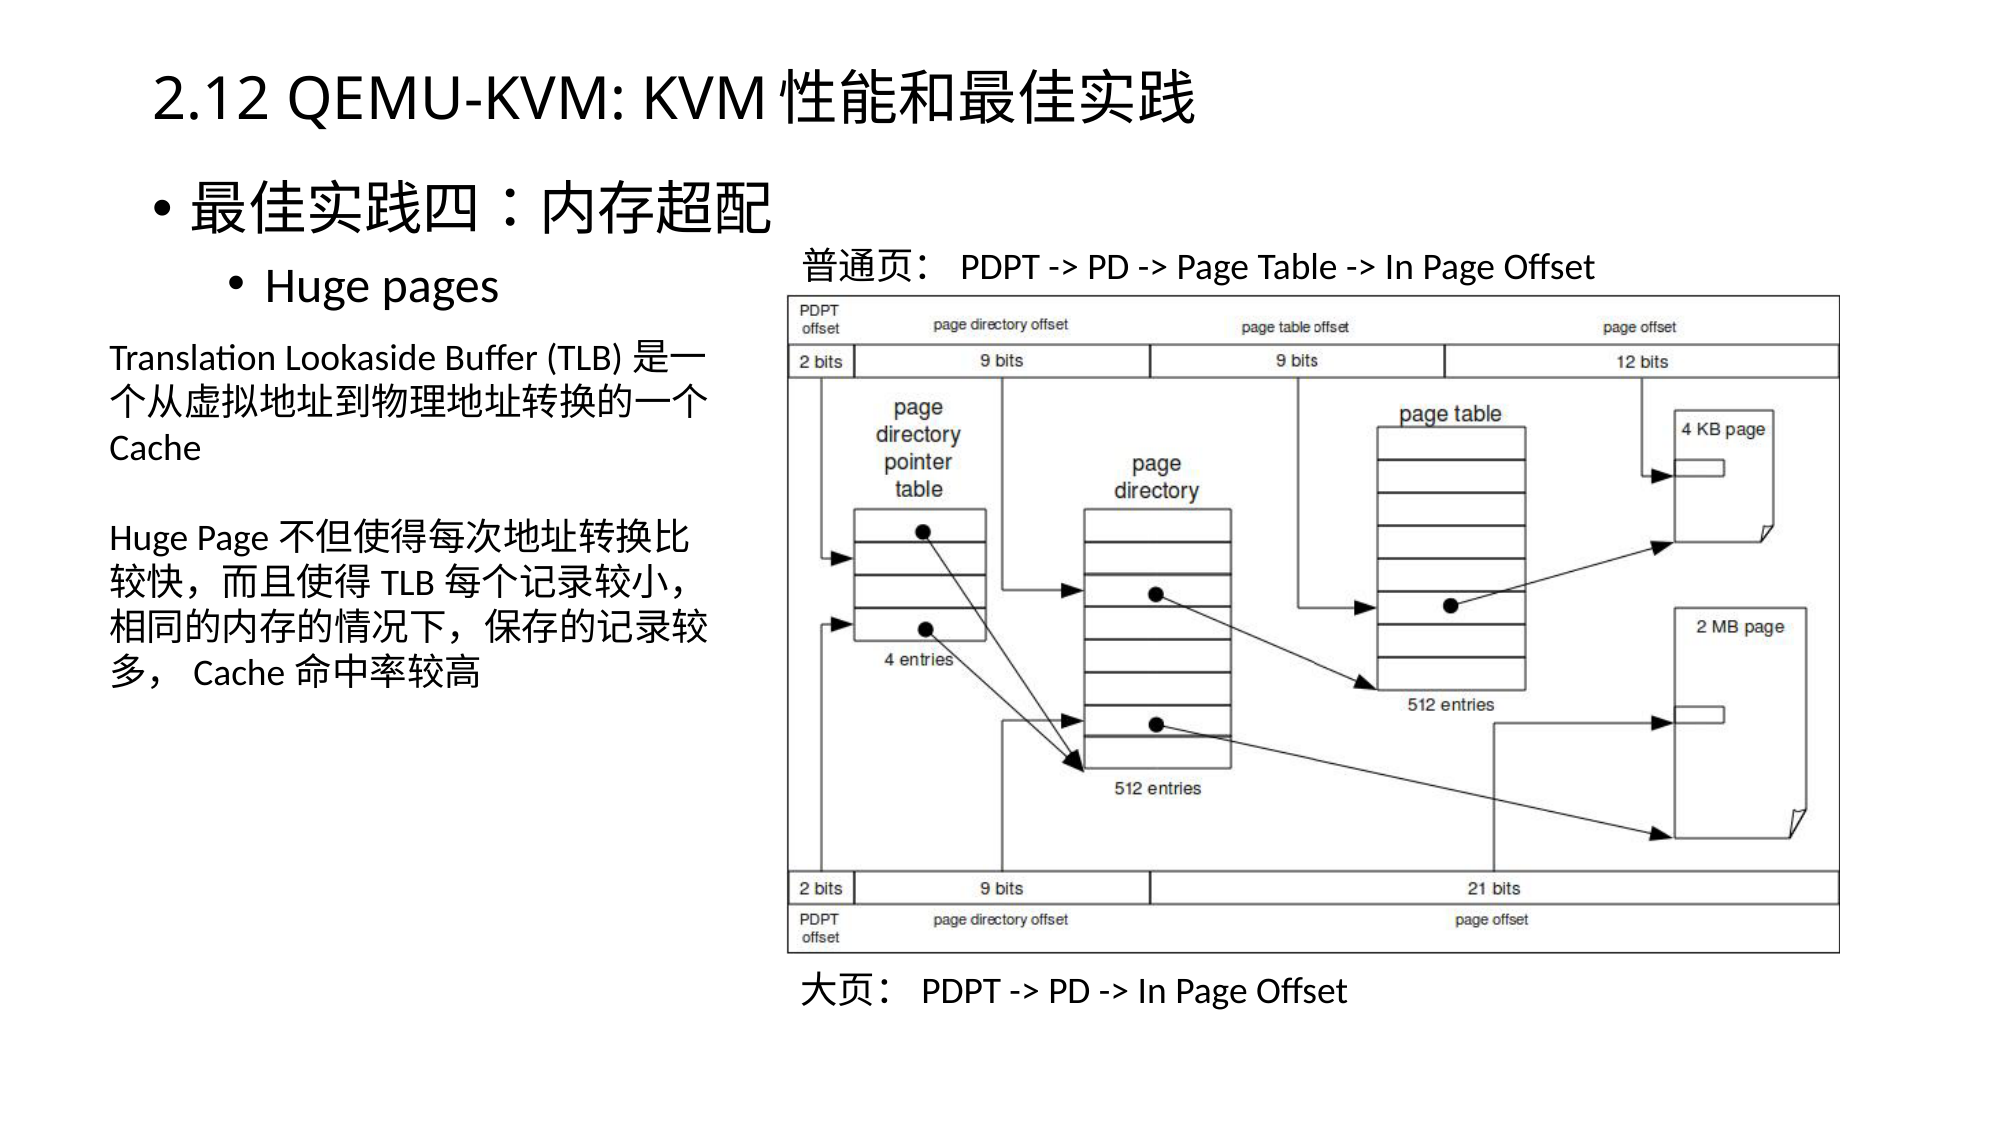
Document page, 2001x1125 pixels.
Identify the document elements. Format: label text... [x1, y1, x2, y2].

list 最佳实践四：内存超配 Huge pages [137, 171, 1863, 1014]
text_box 大页：PDPT -> PD -> In Page Offset [785, 958, 1364, 1019]
text_box Translation Lookaside Buffer (TLB)是一个从虚拟地址到物理地址转换的一个Cache Huge Page不但使得每次地址转换比较快，而且使得TLB每个记录较小，相同的内存的情况下，保存的记录较多，Cache命中率较高 [94, 325, 735, 701]
text_box 普通页：PDPT -> PD -> Page Table -> In Page Offset [786, 234, 1612, 295]
title 2.12 QEMU-KVM: KVM性能和最佳实践 [137, 59, 1863, 140]
picture [786, 294, 1840, 954]
